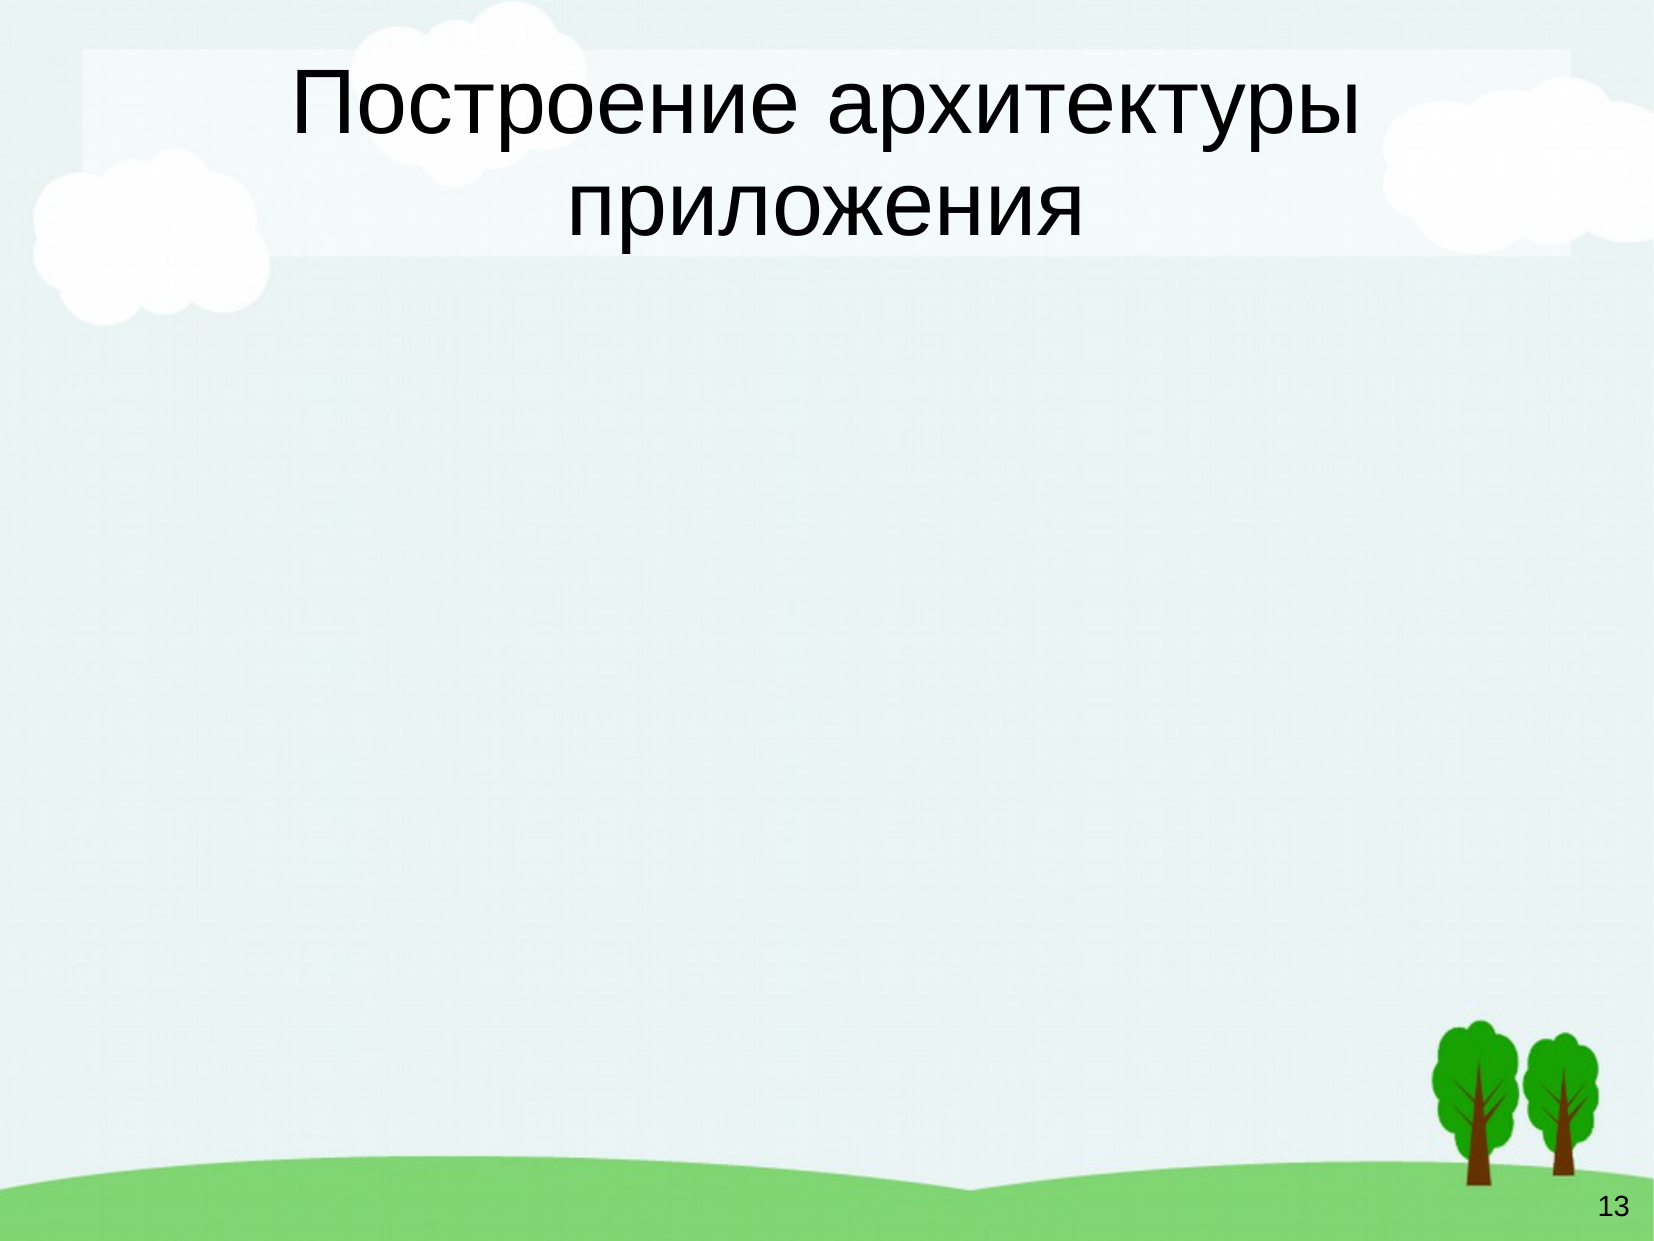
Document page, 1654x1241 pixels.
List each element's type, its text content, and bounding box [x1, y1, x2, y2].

title Построение архитектуры приложения [82, 49, 1571, 257]
picture [0, 0, 1654, 1241]
